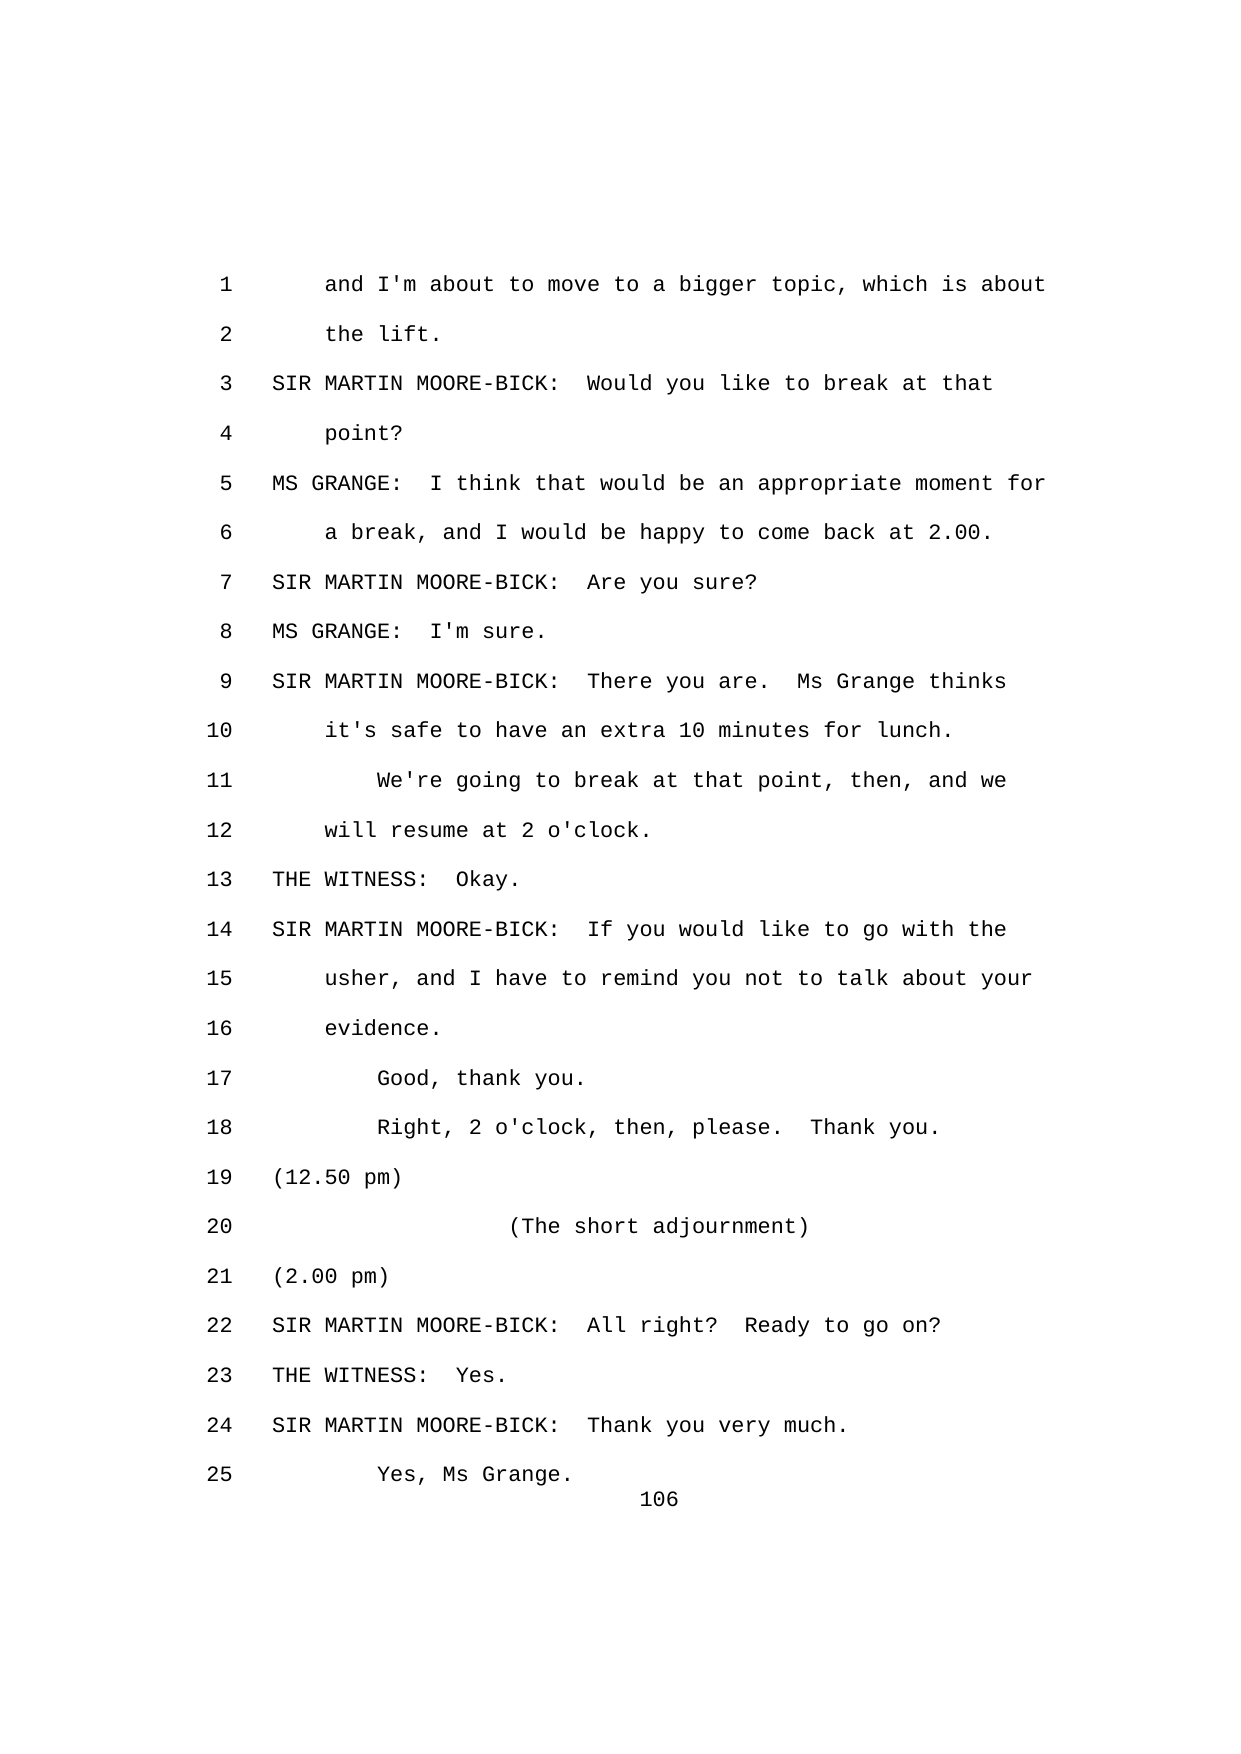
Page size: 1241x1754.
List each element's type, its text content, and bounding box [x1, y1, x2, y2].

text 12 will resume at 2 o'clock. [75, 819, 1165, 843]
text 16 evidence. [75, 1017, 1165, 1042]
text 14 SIR MARTIN MOORE-BICK: If you would like to go with the [75, 918, 1165, 943]
text 15 usher, and I have to remind you not to talk about your [75, 967, 1165, 992]
text 2 the lift. [75, 323, 1165, 348]
text 18 Right, 2 o'clock, then, please. Thank you. [75, 1116, 1165, 1141]
text 5 MS GRANGE: I think that would be an appropriate moment for [75, 472, 1165, 496]
text 9 SIR MARTIN MOORE-BICK: There you are. Ms Grange thinks [75, 670, 1165, 695]
text 3 SIR MARTIN MOORE-BICK: Would you like to break at that [75, 372, 1165, 397]
text 8 MS GRANGE: I'm sure. [75, 620, 1165, 645]
text 17 Good, thank you. [75, 1067, 1165, 1091]
text 10 it's safe to have an extra 10 minutes for lunch. [75, 719, 1165, 744]
text 25 Yes, Ms Grange. [75, 1463, 1165, 1488]
text 13 THE WITNESS: Okay. [75, 868, 1165, 893]
text 21 (2.00 pm) [75, 1265, 1165, 1290]
text 11 We're going to break at that point, then, and we [75, 769, 1165, 794]
text 20 (The short adjournment) [75, 1215, 1165, 1240]
text 4 point? [75, 422, 1165, 447]
text 23 THE WITNESS: Yes. [75, 1364, 1165, 1389]
text 1 and I'm about to move to a bigger topic, which is about [75, 273, 1165, 298]
text 6 a break, and I would be happy to come back at 2.00. [75, 521, 1165, 546]
text 22 SIR MARTIN MOORE-BICK: All right? Ready to go on? [75, 1314, 1165, 1339]
text 106 [75, 1488, 1165, 1513]
text 19 (12.50 pm) [75, 1166, 1165, 1191]
text 24 SIR MARTIN MOORE-BICK: Thank you very much. [75, 1414, 1165, 1438]
text 7 SIR MARTIN MOORE-BICK: Are you sure? [75, 571, 1165, 596]
